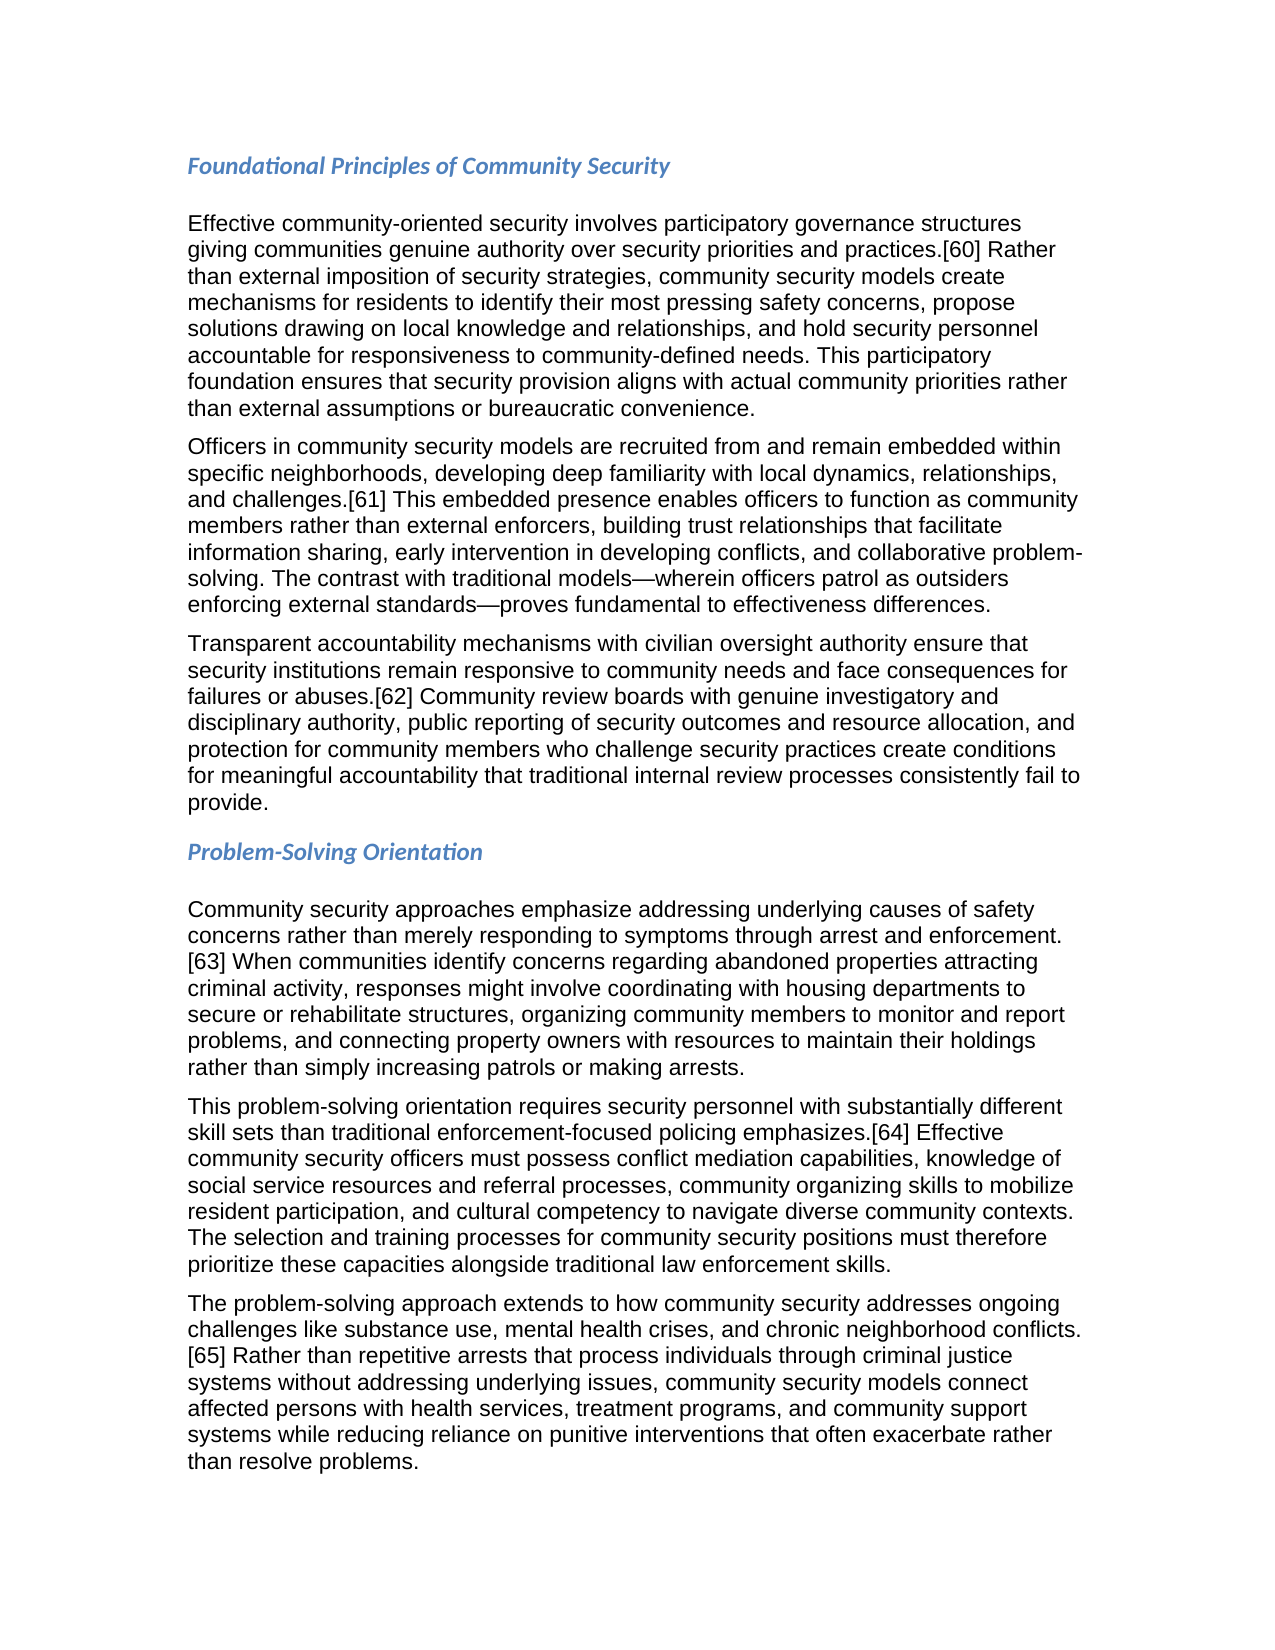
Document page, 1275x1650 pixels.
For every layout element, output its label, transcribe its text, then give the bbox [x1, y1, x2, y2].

text Transparent accountability mechanisms with civilian oversight authority ensure that security institutions remain responsive to community needs and face consequences for failures or abuses.[62] Community review boards with genuine investigatory and disciplinary authority, public reporting of security outcomes and resource allocation, and protection for community members who challenge security practices create conditions for meaningful accountability that traditional internal review processes consistently fail to provide. [187, 630, 1087, 815]
text The problem-solving approach extends to how community security addresses ongoing challenges like substance use, mental health crises, and chronic neighborhood conflicts.[65] Rather than repetitive arrests that process individuals through criminal justice systems without addressing underlying issues, community security models connect affected persons with health services, treatment programs, and community support systems while reducing reliance on punitive interventions that often exacerbate rather than resolve problems. [187, 1289, 1087, 1474]
text Officers in community security models are recruited from and remain embedded within specific neighborhoods, developing deep familiarity with local dynamics, relationships, and challenges.[61] This embedded presence enables officers to function as community members rather than external enforcers, building trust relationships that facilitate information sharing, early intervention in developing conflicts, and collaborative problem-solving. The contrast with traditional models—wherein officers patrol as outsiders enforcing external standards—proves fundamental to effectiveness differences. [187, 433, 1087, 618]
subtitle Foundational Principles of Community Security [187, 150, 1087, 181]
subtitle Problem-Solving Orientation [187, 836, 1087, 866]
text Community security approaches emphasize addressing underlying causes of safety concerns rather than merely responding to symptoms through arrest and enforcement.[63] When communities identify concerns regarding abandoned properties attracting criminal activity, responses might involve coordinating with housing departments to secure or rehabilitate structures, organizing community members to monitor and report problems, and connecting property owners with resources to maintain their holdings rather than simply increasing patrols or making arrests. [187, 896, 1087, 1080]
text Effective community-oriented security involves participatory governance structures giving communities genuine authority over security priorities and practices.[60] Rather than external imposition of security strategies, community security models create mechanisms for residents to identify their most pressing safety concerns, propose solutions drawing on local knowledge and relationships, and hold security personnel accountable for responsiveness to community-defined needs. This participatory foundation ensures that security provision aligns with actual community priorities rather than external assumptions or bureaucratic convenience. [187, 210, 1087, 421]
text This problem-solving orientation requires security personnel with substantially different skill sets than traditional enforcement-focused policing emphasizes.[64] Effective community security officers must possess conflict mediation capabilities, knowledge of social service resources and referral processes, community organizing skills to mobilize resident participation, and cultural competency to navigate diverse community contexts. The selection and training processes for community security positions must therefore prioritize these capacities alongside traditional law enforcement skills. [187, 1093, 1087, 1277]
